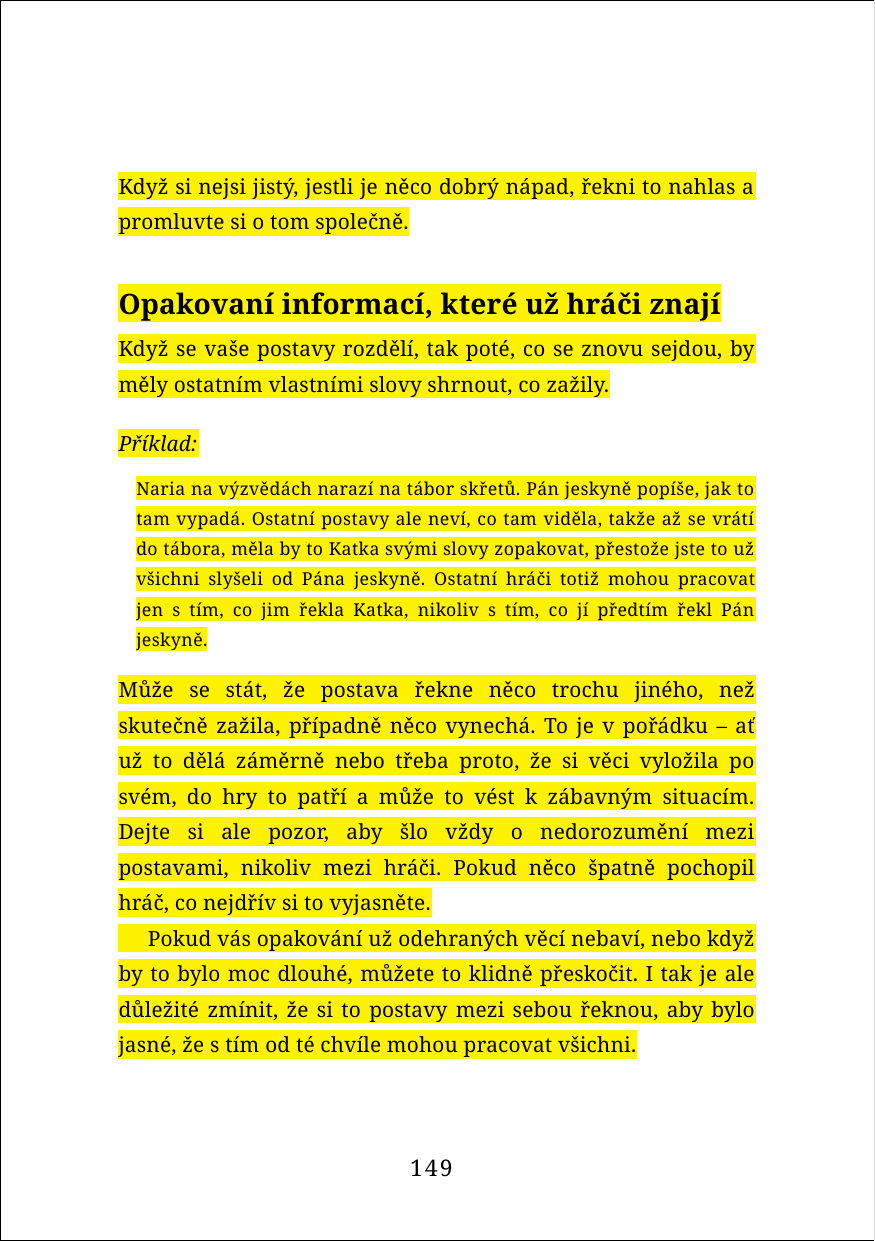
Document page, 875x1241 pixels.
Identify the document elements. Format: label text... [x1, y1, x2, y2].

text Příklad: [118, 429, 756, 457]
text Když si nejsi jistý, jestli je něco dobrý nápad, řekni to nahlas a promluvte si o tom společně. [118, 172, 756, 236]
subtitle Opakovaní informací, které už hráči znají [118, 284, 756, 322]
text Když se vaše postavy rozdělí, tak poté, co se znovu sejdou, by měly ostatním vlastními slovy shrnout, co zažily. [118, 334, 756, 398]
text Naria na výzvědách narazí na tábor skřetů. Pán jeskyně popíše, jak to tam vypadá. Ostatní postavy ale neví, co tam viděla, takže až se vrátí do tábora, měla by to Katka svými slovy zopakovat, přestože jste to už všichni slyšeli od Pána jeskyně. Ostatní hráči totiž mohou pracovat jen s tím, co jim řekla Katka, nikoliv s tím, co jí předtím řekl Pán jeskyně. [136, 476, 756, 651]
text Může se stát, že postava řekne něco trochu jiného, než skutečně zažila, případně něco vynechá. To je v pořádku – ať už to dělá záměrně nebo třeba proto, že si věci vyložila po svém, do hry to patří a může to vést k zábavným situacím. Dejte si ale pozor, aby šlo vždy o nedorozumění mezi postavami, nikoliv mezi hráči. Pokud něco špatně pochopil hráč, co nejdřív si to vyjasněte. Pokud vás opakování už odehraných věcí nebaví, nebo když by to bylo moc dlouhé, můžete to klidně přeskočit. I tak je ale důležité zmínit, že si to postavy mezi sebou řeknou, aby bylo jasné, že s tím od té chvíle mohou pracovat všichni. [118, 675, 756, 1059]
